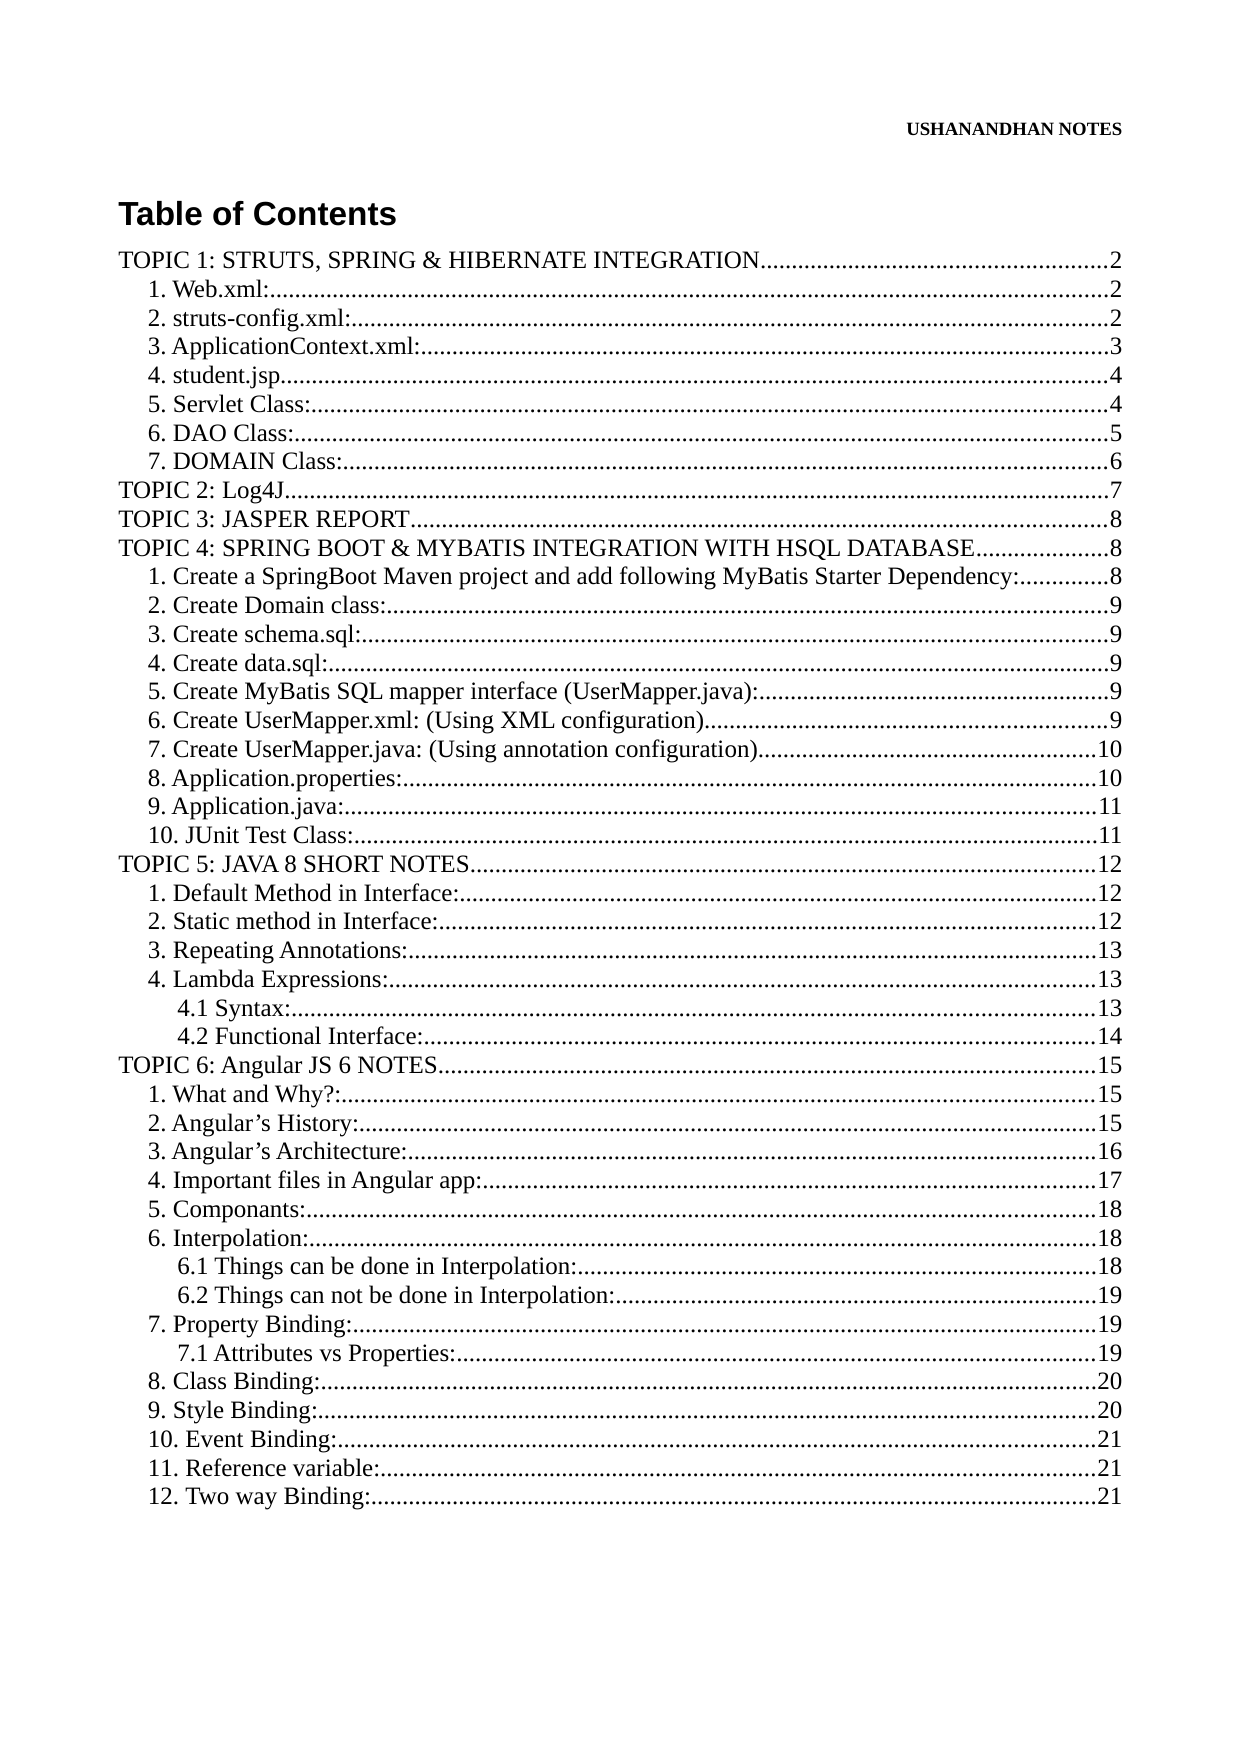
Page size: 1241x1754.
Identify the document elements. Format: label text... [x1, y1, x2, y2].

text 11. Reference variable: 21 [148, 1453, 1122, 1481]
text 4. Lambda Expressions: 13 [148, 964, 1122, 993]
text 1. Web.xml: 2 [148, 274, 1122, 303]
text 8. Class Binding: 20 [148, 1366, 1122, 1395]
text TOPIC 1: STRUTS, SPRING & HIBERNATE INTEGRATION 2 [118, 245, 1122, 274]
text 6.2 Things can not be done in Interpolation: 19 [177, 1280, 1122, 1309]
text 1. What and Why?: 15 [148, 1079, 1122, 1108]
text 2. Static method in Interface: 12 [148, 906, 1122, 935]
text 7. DOMAIN Class: 6 [148, 446, 1122, 475]
text 1. Default Method in Interface: 12 [148, 878, 1122, 906]
text 2. struts-config.xml: 2 [148, 303, 1122, 331]
text 9. Style Binding: 20 [148, 1395, 1122, 1424]
text TOPIC 6: Angular JS 6 NOTES 15 [118, 1050, 1122, 1079]
subtitle Table of Contents [118, 194, 1122, 233]
text 2. Create Domain class: 9 [148, 590, 1122, 619]
text 3. Create schema.sql: 9 [148, 619, 1122, 648]
text TOPIC 4: SPRING BOOT & MYBATIS INTEGRATION WITH HSQL DATABASE 8 [118, 533, 1122, 561]
text 6.1 Things can be done in Interpolation: 18 [177, 1251, 1122, 1280]
text 4. Create data.sql: 9 [148, 648, 1122, 676]
text 3. Angular’s Architecture: 16 [148, 1136, 1122, 1165]
text 4.1 Syntax: 13 [177, 993, 1122, 1021]
text 7. Property Binding: 19 [148, 1309, 1122, 1338]
text 4.2 Functional Interface: 14 [177, 1021, 1122, 1050]
text 6. DAO Class: 5 [148, 418, 1122, 446]
text 5. Servlet Class: 4 [148, 389, 1122, 418]
text 1. Create a SpringBoot Maven project and add following MyBatis Starter Dependency: 8 [148, 561, 1122, 590]
text 4. student.jsp 4 [148, 360, 1122, 389]
text 3. Repeating Annotations: 13 [148, 935, 1122, 964]
text 5. Componants: 18 [148, 1194, 1122, 1223]
text 7.1 Attributes vs Properties: 19 [177, 1338, 1122, 1366]
text 9. Application.java: 11 [148, 791, 1122, 820]
text 12. Two way Binding: 21 [148, 1481, 1122, 1510]
text 10. JUnit Test Class: 11 [148, 820, 1122, 849]
text 2. Angular’s History: 15 [148, 1108, 1122, 1136]
text 5. Create MyBatis SQL mapper interface (UserMapper.java): 9 [148, 676, 1122, 705]
text 7. Create UserMapper.java: (Using annotation configuration) 10 [148, 734, 1122, 763]
text 10. Event Binding: 21 [148, 1424, 1122, 1453]
text 3. ApplicationContext.xml: 3 [148, 331, 1122, 360]
text 6. Interpolation: 18 [148, 1223, 1122, 1251]
text 4. Important files in Angular app: 17 [148, 1165, 1122, 1194]
text 8. Application.properties: 10 [148, 763, 1122, 791]
text 6. Create UserMapper.xml: (Using XML configuration) 9 [148, 705, 1122, 734]
text TOPIC 5: JAVA 8 SHORT NOTES 12 [118, 849, 1122, 878]
text TOPIC 2: Log4J 7 [118, 475, 1122, 504]
text TOPIC 3: JASPER REPORT 8 [118, 504, 1122, 533]
